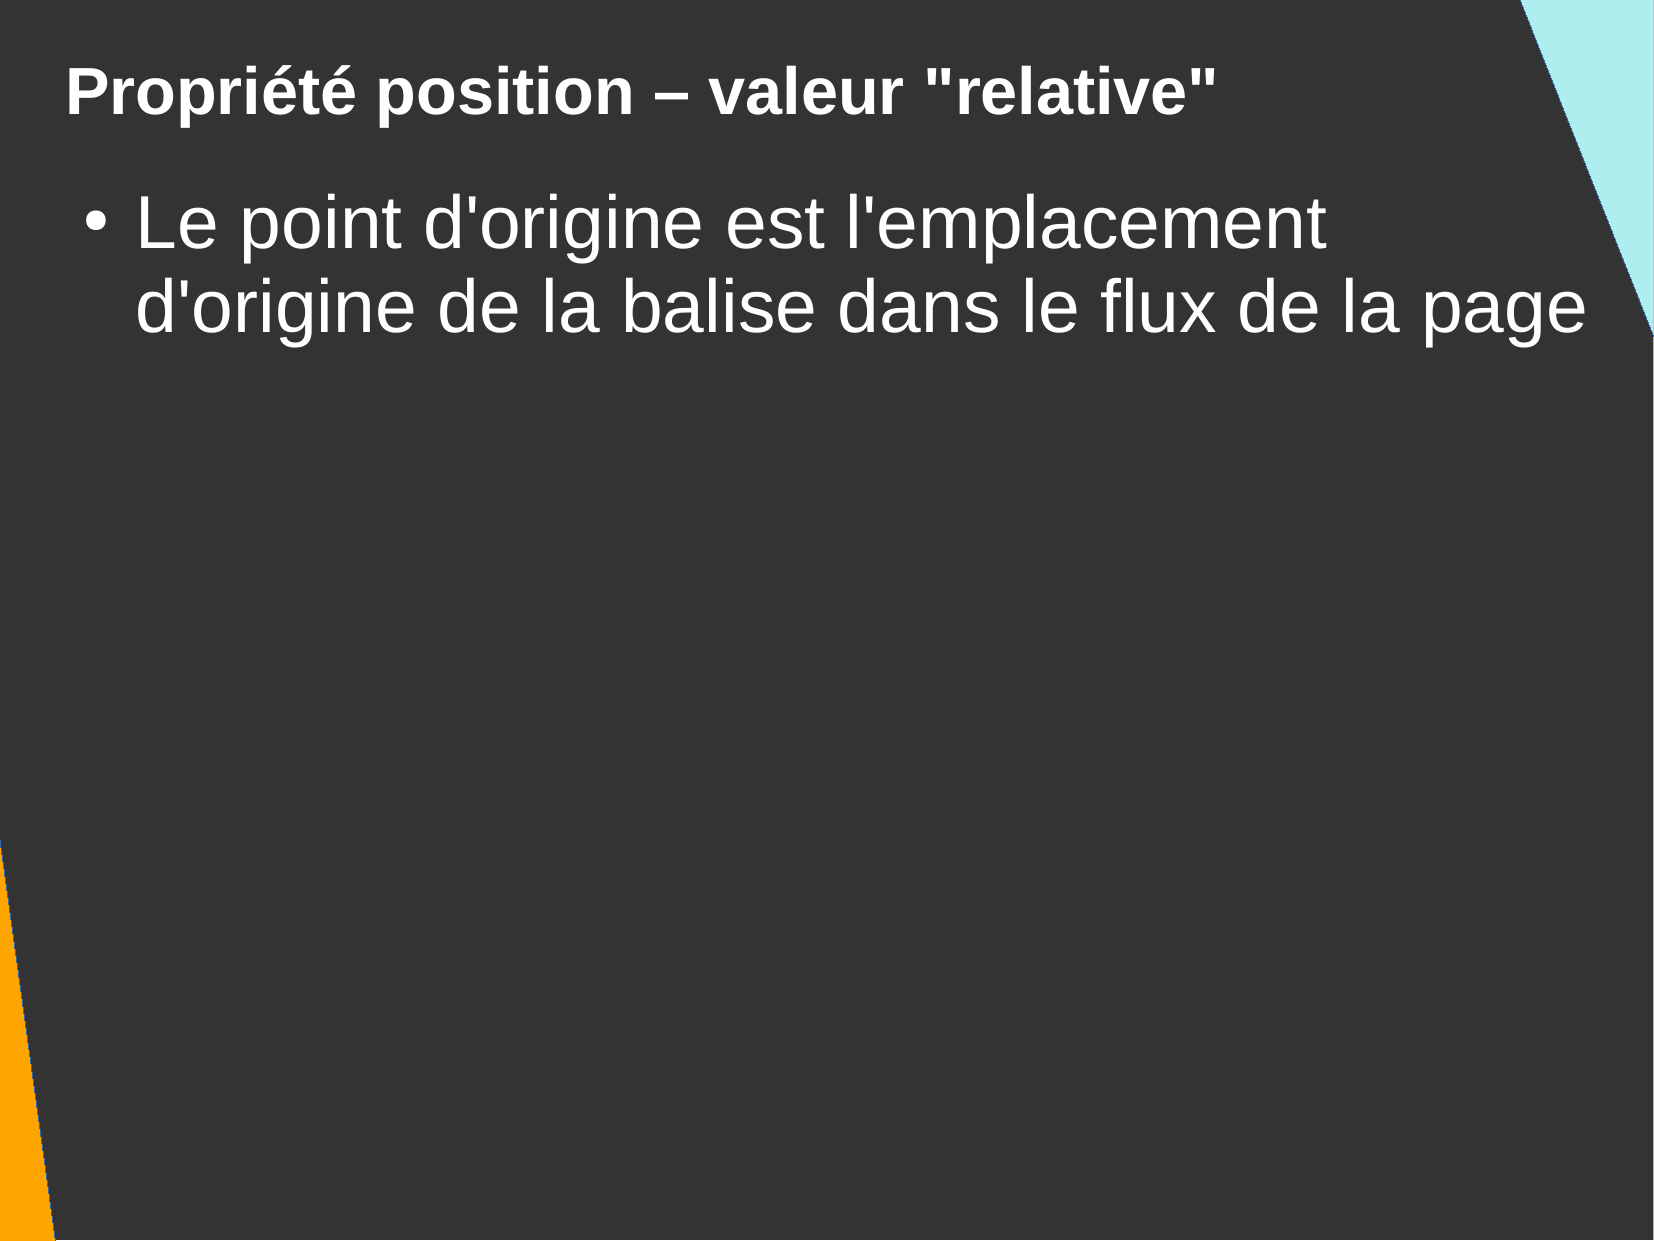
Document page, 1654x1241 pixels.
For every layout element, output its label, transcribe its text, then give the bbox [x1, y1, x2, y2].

list Le point d'origine est l'emplacement d'origine de la balise dans le flux de la page [64, 180, 1604, 402]
text_box [1520, 0, 1654, 337]
text_box [0, 839, 56, 1241]
title Propriété position – valeur "relative" [64, 54, 1553, 135]
